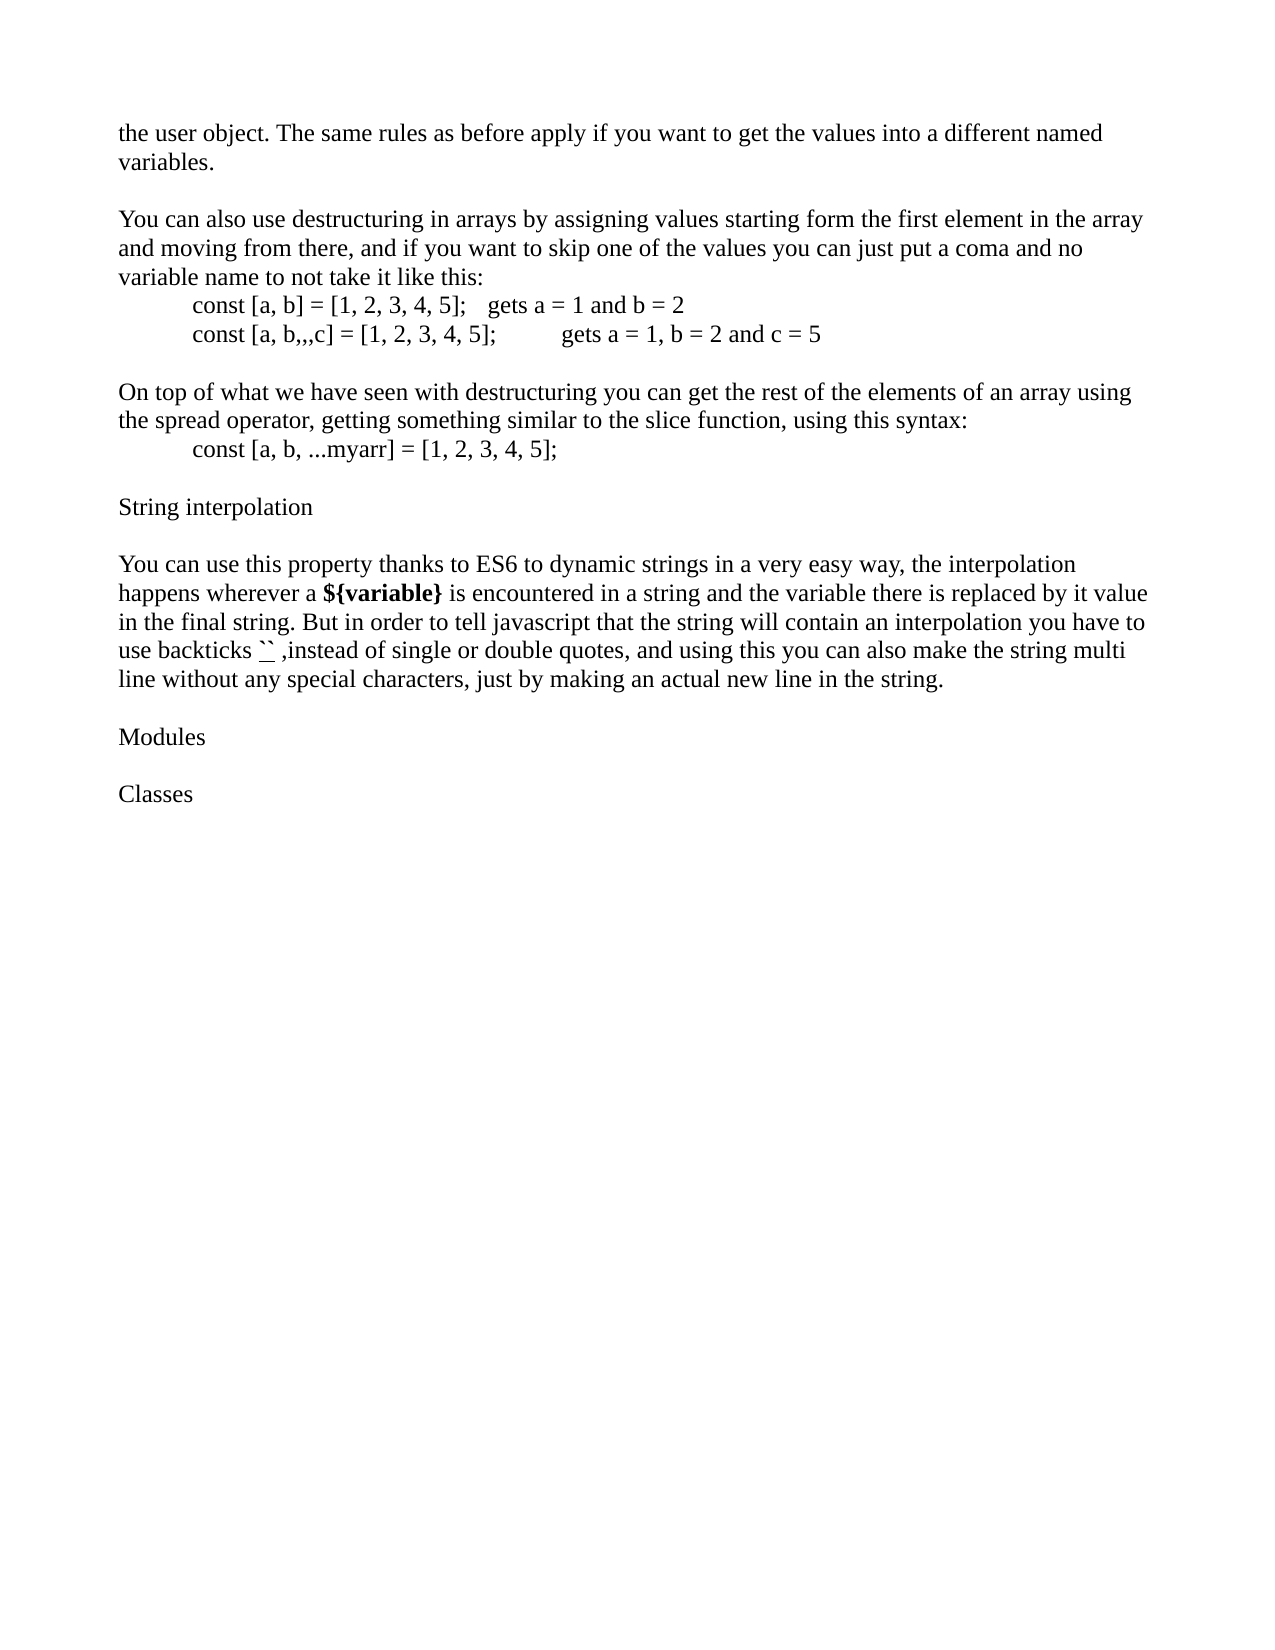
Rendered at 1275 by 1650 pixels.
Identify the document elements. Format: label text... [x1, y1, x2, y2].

text On top of what we have seen with destructuring you can get the rest of the elements of an array using the spread operator, getting something similar to the slice function, using this syntax: [118, 377, 1157, 434]
text You can use this property thanks to ES6 to dynamic strings in a very easy way, the interpolation happens wherever a ${variable} is encountered in a string and the variable there is replaced by it value in the final string. But in order to tell javascript that the string will contain an interpolation you have to use backticks `` ,instead of single or double quotes, and using this you can also make the string multi line without any special characters, just by making an actual new line in the string. [118, 549, 1157, 693]
text Classes [118, 779, 1157, 808]
text const [a, b] = [1, 2, 3, 4, 5]; gets a = 1 and b = 2 [118, 291, 1157, 319]
text const [a, b, ...myarr] = [1, 2, 3, 4, 5]; [118, 434, 1157, 463]
text Modules [118, 722, 1157, 751]
text the user object. The same rules as before apply if you want to get the values into a different named variables. [118, 118, 1157, 176]
text const [a, b,,,c] = [1, 2, 3, 4, 5]; gets a = 1, b = 2 and c = 5 [118, 319, 1157, 348]
text String interpolation [118, 492, 1157, 521]
text You can also use destructuring in arrays by assigning values starting form the first element in the array and moving from there, and if you want to skip one of the values you can just put a coma and no variable name to not take it like this: [118, 204, 1157, 291]
